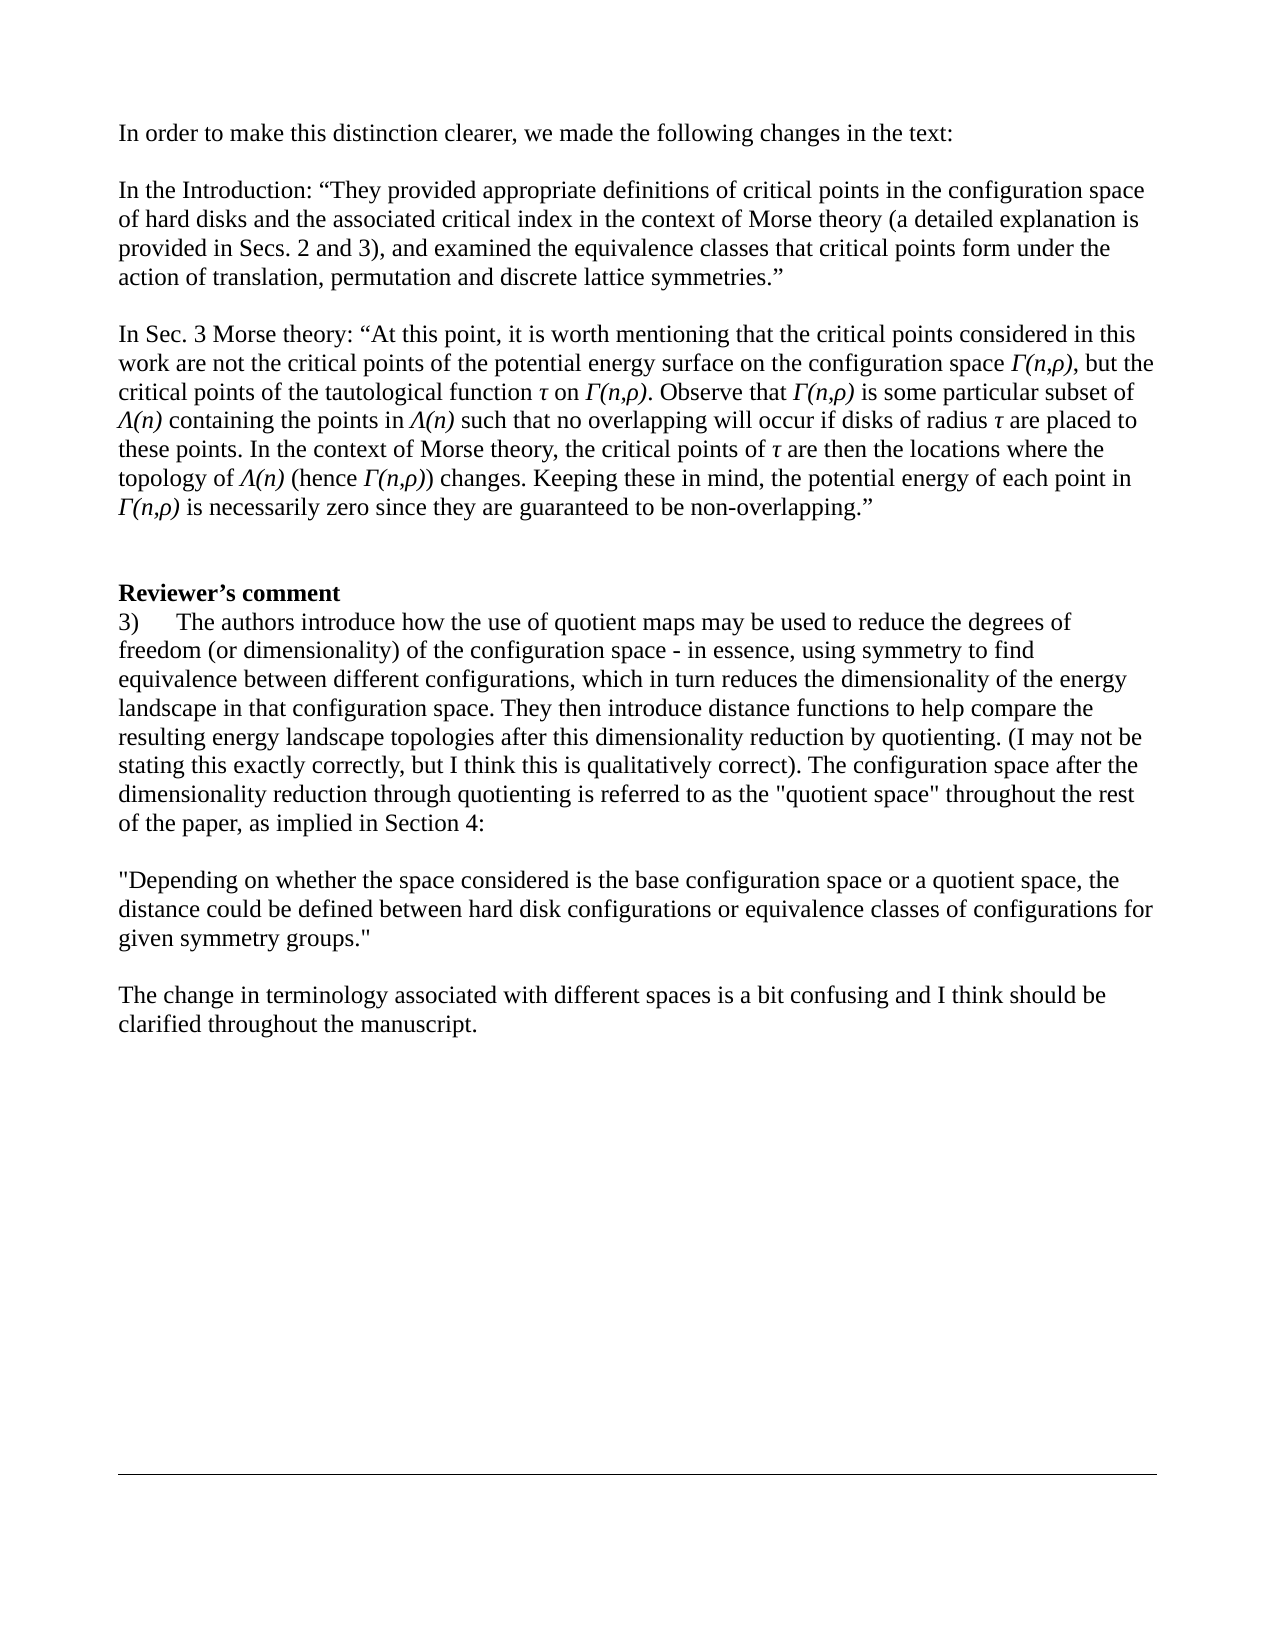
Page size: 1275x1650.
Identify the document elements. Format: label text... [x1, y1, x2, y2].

text In order to make this distinction clearer, we made the following changes in the text: [118, 118, 1157, 147]
text In the Introduction: “They provided appropriate definitions of critical points in the configuration space of hard disks and the associated critical index in the context of Morse theory (a detailed explanation is provided in Secs. 2 and 3), and examined the equivalence classes that critical points form under the action of translation, permutation and discrete lattice symmetries.” [118, 176, 1157, 291]
text In Sec. 3 Morse theory: “At this point, it is worth mentioning that the critical points considered in this work are not the critical points of the potential energy surface on the configuration space Γ(n,ρ), but the critical points of the tautological function τ on Γ(n,ρ). Observe that Γ(n,ρ) is some particular subset of Λ(n) containing the points in Λ(n) such that no overlapping will occur if disks of radius τ are placed to these points. In the context of Morse theory, the critical points of τ are then the locations where the topology of Λ(n) (hence Γ(n,ρ)) changes. Keeping these in mind, the potential energy of each point in Γ(n,ρ) is necessarily zero since they are guaranteed to be non-overlapping.” [118, 319, 1157, 521]
text Reviewer’s comment [118, 578, 1157, 607]
text 3) The authors introduce how the use of quotient maps may be used to reduce the degrees of freedom (or dimensionality) of the configuration space - in essence, using symmetry to find equivalence between different configurations, which in turn reduces the dimensionality of the energy landscape in that configuration space. They then introduce distance functions to help compare the resulting energy landscape topologies after this dimensionality reduction by quotienting. (I may not be stating this exactly correctly, but I think this is qualitatively correct). The configuration space after the dimensionality reduction through quotienting is referred to as the "quotient space" throughout the rest of the paper, as implied in Section 4: "Depending on whether the space considered is the base configuration space or a quotient space, the distance could be defined between hard disk configurations or equivalence classes of configurations for given symmetry groups." The change in terminology associated with different spaces is a bit confusing and I think should be clarified throughout the manuscript. [118, 607, 1157, 1038]
